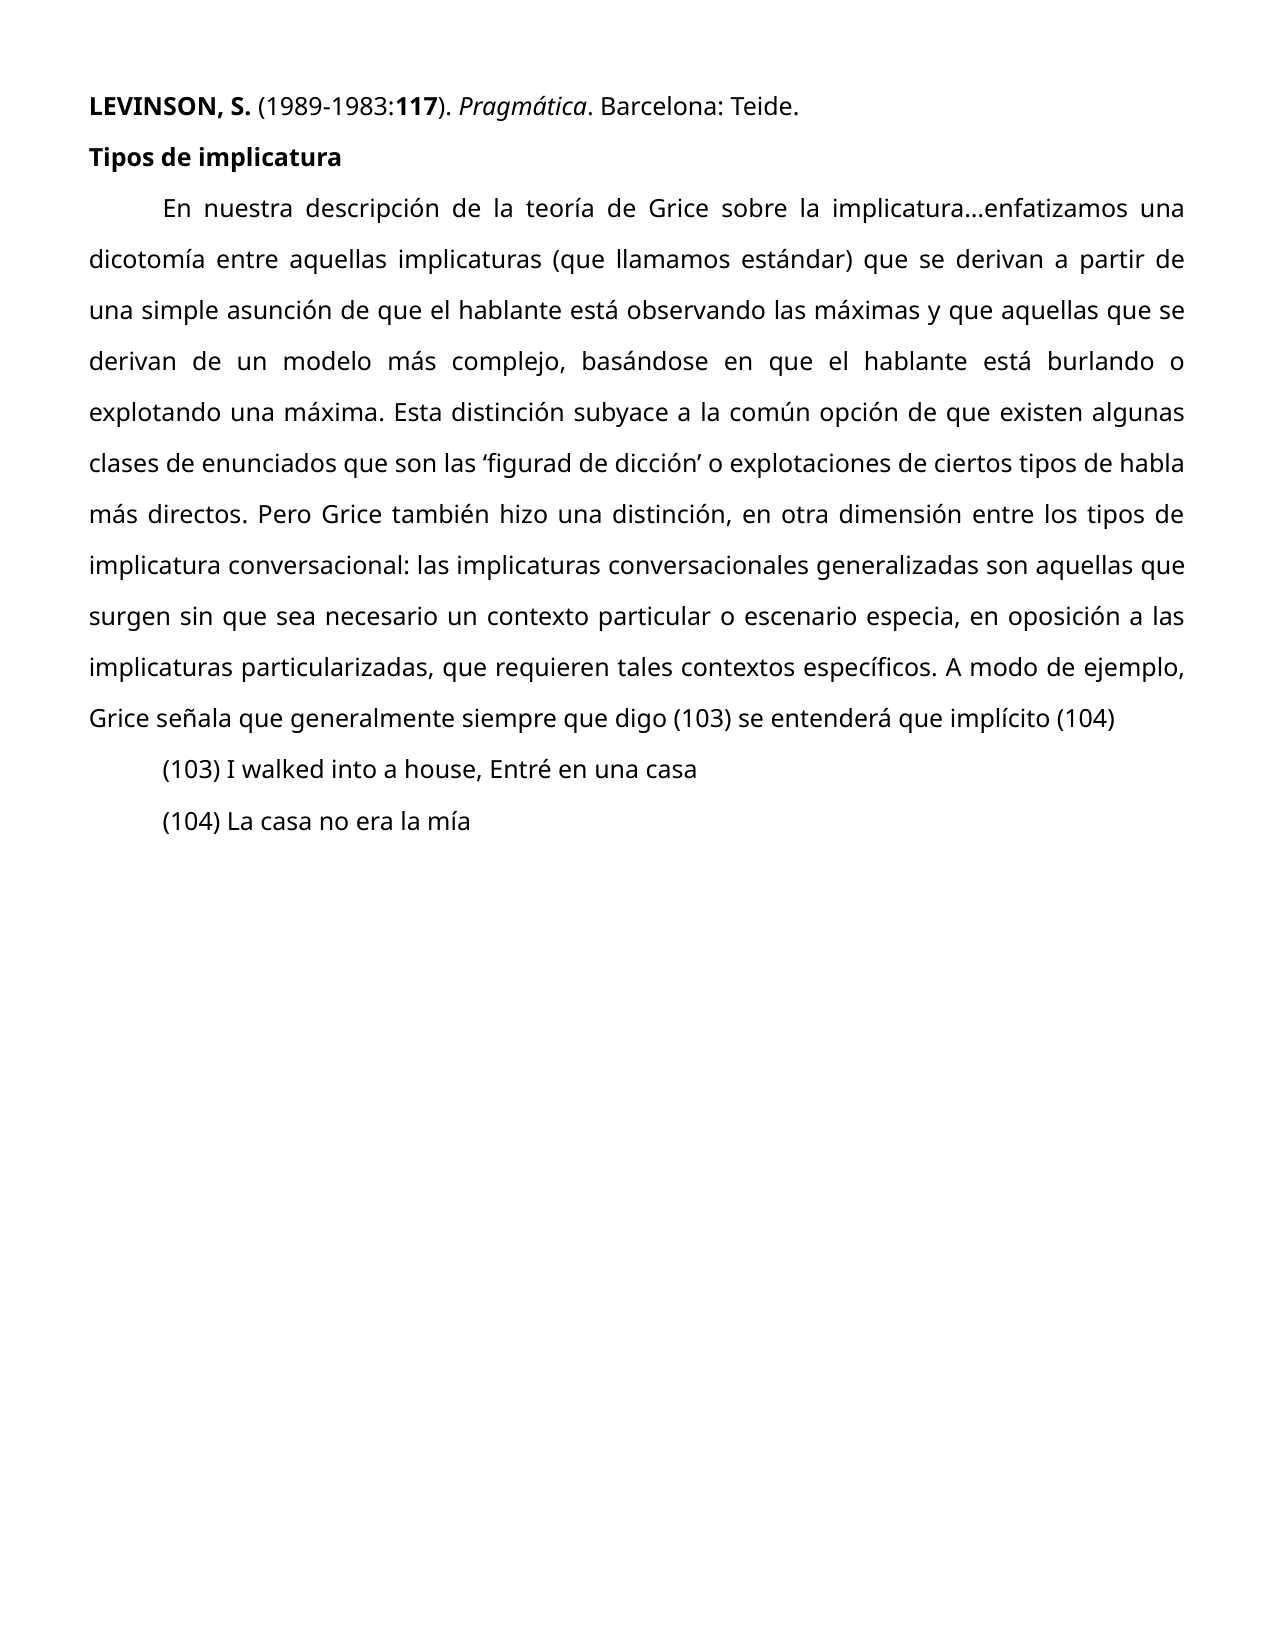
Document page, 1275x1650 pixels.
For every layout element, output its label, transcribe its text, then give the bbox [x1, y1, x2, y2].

text LEVINSON, S. (1989-1983:117). Pragmática. Barcelona: Teide. [88, 88, 1186, 123]
text En nuestra descripción de la teoría de Grice sobre la implicatura…enfatizamos una dicotomía entre aquellas implicaturas (que llamamos estándar) que se derivan a partir de una simple asunción de que el hablante está observando las máximas y que aquellas que se derivan de un modelo más complejo, basándose en que el hablante está burlando o explotando una máxima. Esta distinción subyace a la común opción de que existen algunas clases de enunciados que son las ‘figurad de dicción’ o explotaciones de ciertos tipos de habla más directos. Pero Grice también hizo una distinción, en otra dimensión entre los tipos de implicatura conversacional: las implicaturas conversacionales generalizadas son aquellas que surgen sin que sea necesario un contexto particular o escenario especia, en oposición a las implicaturas particularizadas, que requieren tales contextos específicos. A modo de ejemplo, Grice señala que generalmente siempre que digo (103) se entenderá que implícito (104) [88, 191, 1186, 735]
text (103) I walked into a house, Entré en una casa [88, 752, 1186, 786]
text Tipos de implicatura [88, 139, 1186, 174]
text (104) La casa no era la mía [88, 803, 1186, 837]
